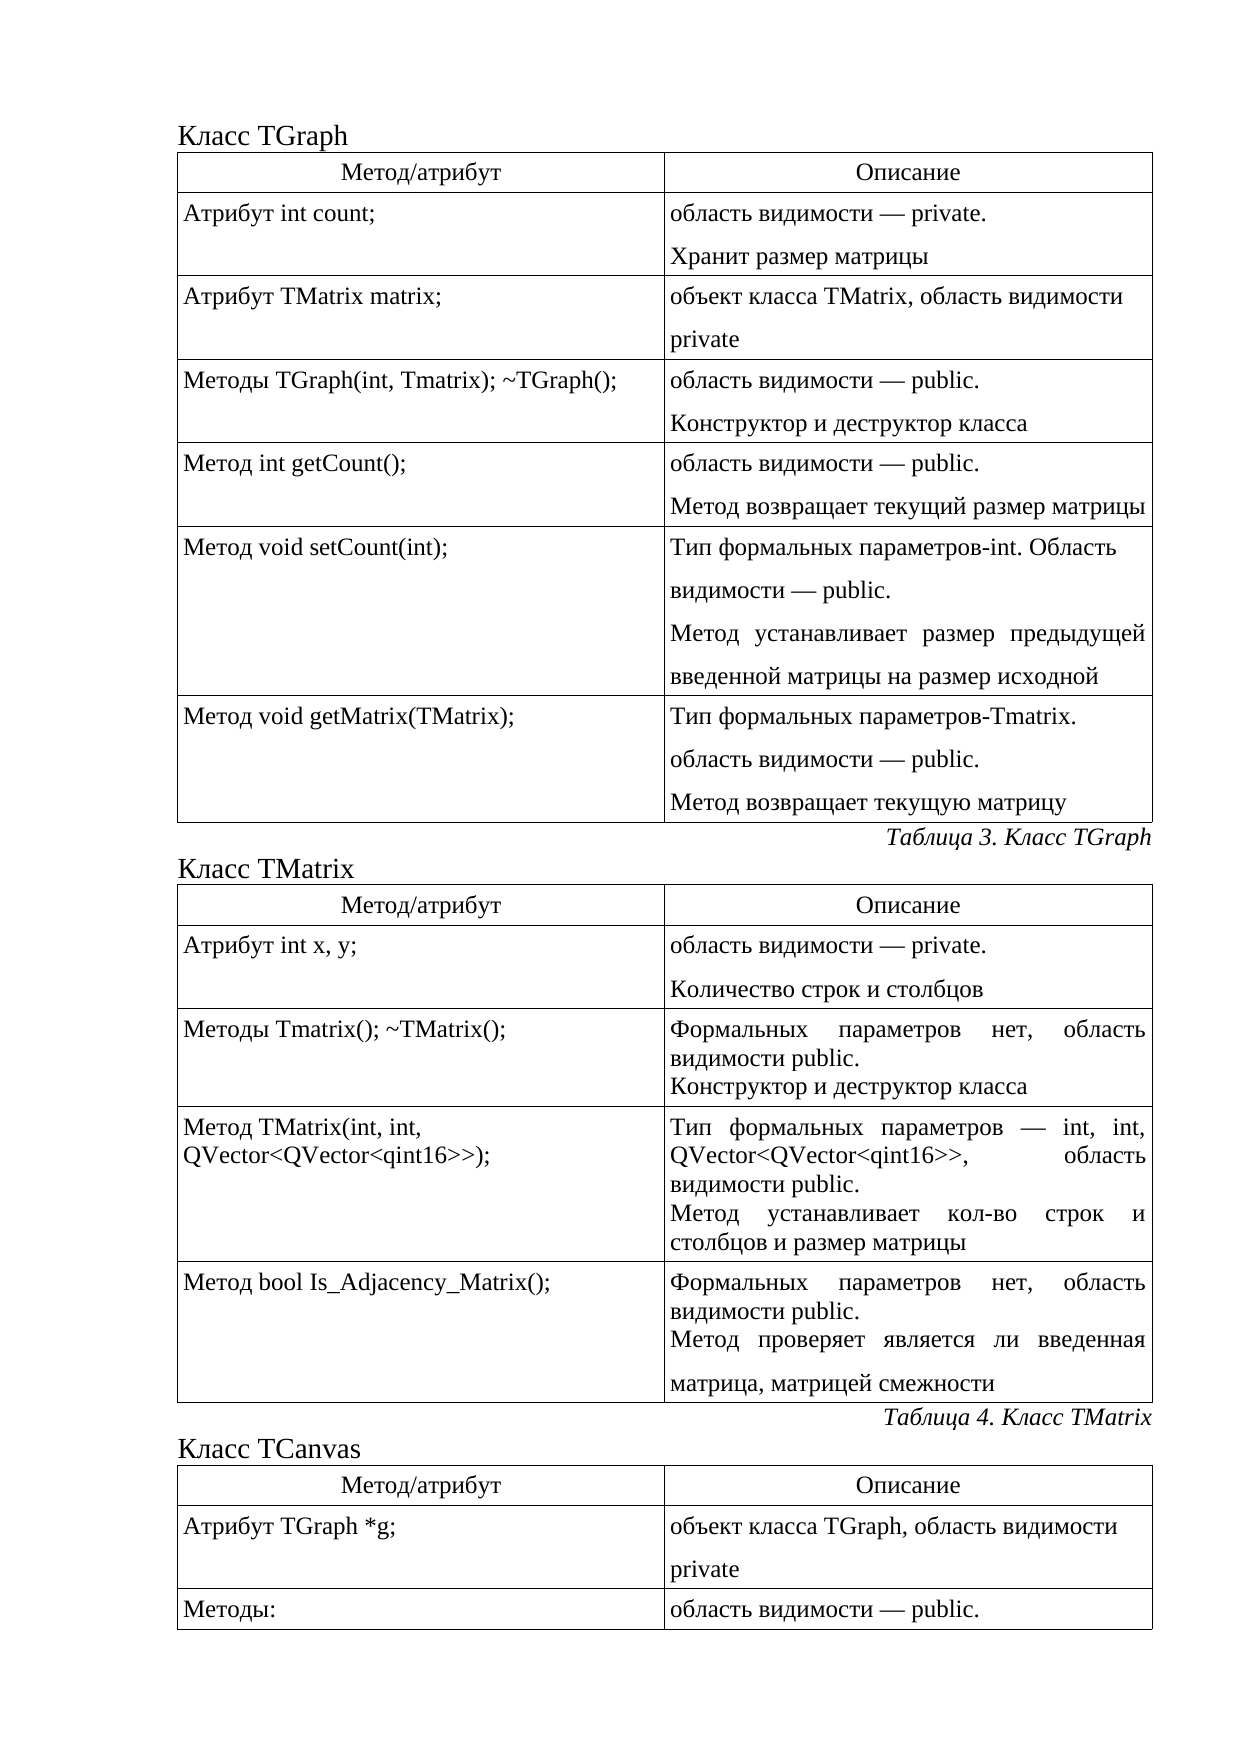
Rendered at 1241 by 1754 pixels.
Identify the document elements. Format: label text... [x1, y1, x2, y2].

table_cell Метод int getCount(); [178, 443, 664, 526]
text Таблица 3. Класс TGraph [177, 823, 1152, 851]
text Класс TMatrix [177, 851, 1152, 884]
table_cell Формальных параметров нет, область видимости public. Конструктор и деструктор класса [665, 1009, 1152, 1106]
table_cell Формальных параметров нет, область видимости public. Метод проверяет является ли введенная матрица, матрицей смежности [665, 1262, 1152, 1402]
table_cell область видимости — public. Метод возвращает текущий размер матрицы [665, 443, 1152, 526]
table_cell Атрибут int count; [178, 193, 664, 275]
text Класс TCanvas [177, 1431, 1152, 1464]
table_header Описание [665, 885, 1152, 925]
table_cell Метод TMatrix(int, int, QVector<QVector<qint16>>); [178, 1107, 664, 1261]
table_header Метод/атрибут [178, 153, 664, 192]
table_cell Атрибут TGraph *g; [178, 1506, 664, 1588]
text Таблица 4. Класс TMatrix [177, 1403, 1152, 1431]
table_cell область видимости — public. Конструктор и деструктор класса [665, 360, 1152, 442]
table_cell область видимости — private. Количество строк и столбцов [665, 926, 1152, 1008]
table_cell Методы TGraph(int, Tmatrix); ~TGraph(); [178, 360, 664, 442]
table_cell Методы: [178, 1589, 664, 1629]
table_cell Методы Tmatrix(); ~TMatrix(); [178, 1009, 664, 1106]
table_cell область видимости — public. [665, 1589, 1152, 1629]
table_cell Тип формальных параметров-int. Область видимости — public. Метод устанавливает размер предыдущей введенной матрицы на размер исходной [665, 527, 1152, 695]
table_cell Тип формальных параметров-Tmatrix. область видимости — public. Метод возвращает текущую матрицу [665, 696, 1152, 822]
table_header Описание [665, 1466, 1152, 1505]
text Класс TGraph [177, 118, 1152, 152]
table_header Метод/атрибут [178, 885, 664, 925]
table_cell объект класса TGraph, область видимости private [665, 1506, 1152, 1588]
table_cell объект класса TMatrix, область видимости private [665, 276, 1152, 359]
table_cell Атрибут TMatrix matrix; [178, 276, 664, 359]
table_cell Метод void getMatrix(TMatrix); [178, 696, 664, 822]
table_cell Метод bool Is_Adjacency_Matrix(); [178, 1262, 664, 1402]
table_cell Тип формальных параметров — int, int, QVector<QVector<qint16>>, область видимости public. Метод устанавливает кол-во строк и столбцов и размер матрицы [665, 1107, 1152, 1261]
table_cell Атрибут int x, y; [178, 926, 664, 1008]
table_cell Метод void setCount(int); [178, 527, 664, 695]
table_cell область видимости — private. Хранит размер матрицы [665, 193, 1152, 275]
table_header Метод/атрибут [178, 1466, 664, 1505]
table_header Описание [665, 153, 1152, 192]
